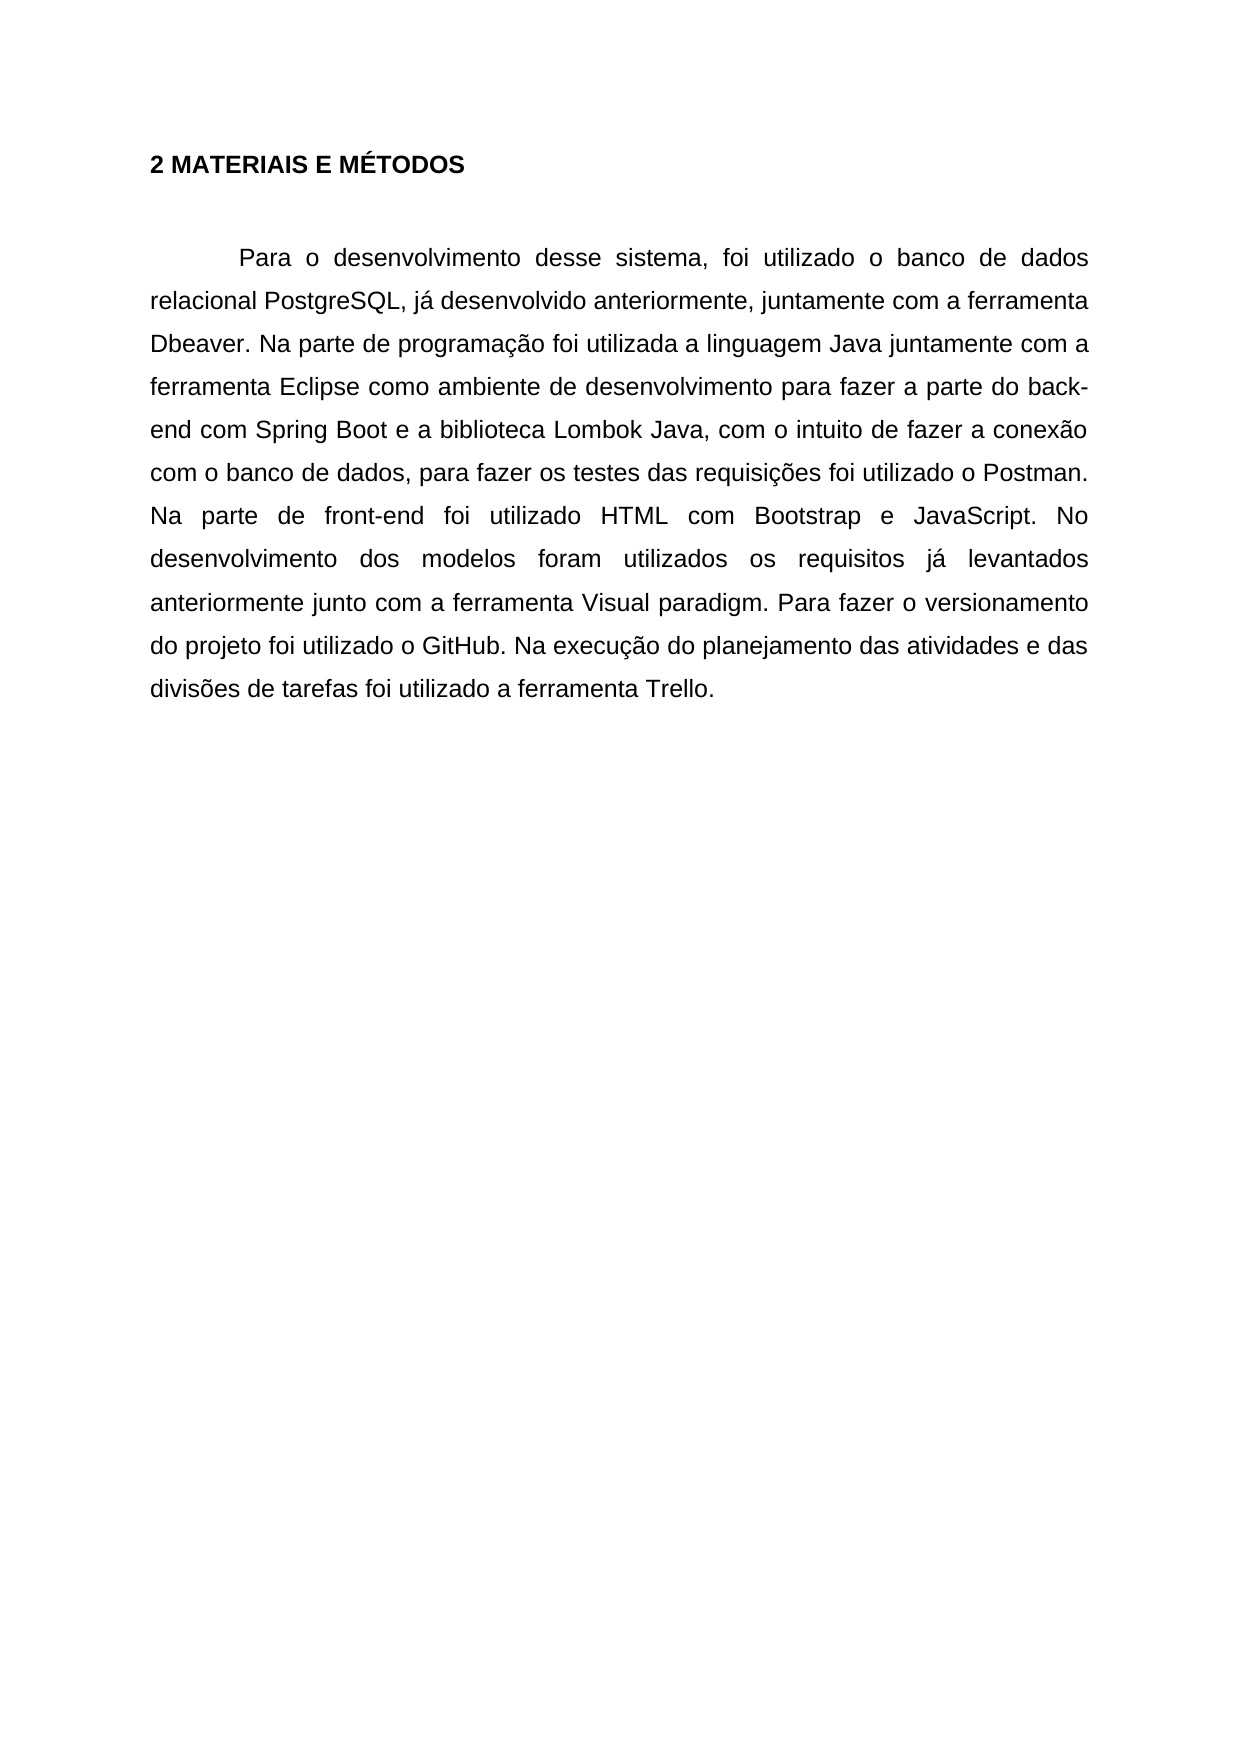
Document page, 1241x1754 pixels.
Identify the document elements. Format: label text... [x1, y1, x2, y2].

title 2 MATERIAIS E MÉTODOS [150, 150, 1090, 179]
text Para o desenvolvimento desse sistema, foi utilizado o banco de dados relacional PostgreSQL, já desenvolvido anteriormente, juntamente com a ferramenta Dbeaver. Na parte de programação foi utilizada a linguagem Java juntamente com a ferramenta Eclipse como ambiente de desenvolvimento para fazer a parte do back-end com Spring Boot e a biblioteca Lombok Java, com o intuito de fazer a conexão com o banco de dados, para fazer os testes das requisições foi utilizado o Postman. Na parte de front-end foi utilizado HTML com Bootstrap e JavaScript. No desenvolvimento dos modelos foram utilizados os requisitos já levantados anteriormente junto com a ferramenta Visual paradigm. Para fazer o versionamento do projeto foi utilizado o GitHub. Na execução do planejamento das atividades e das divisões de tarefas foi utilizado a ferramenta Trello. [150, 242, 1090, 702]
